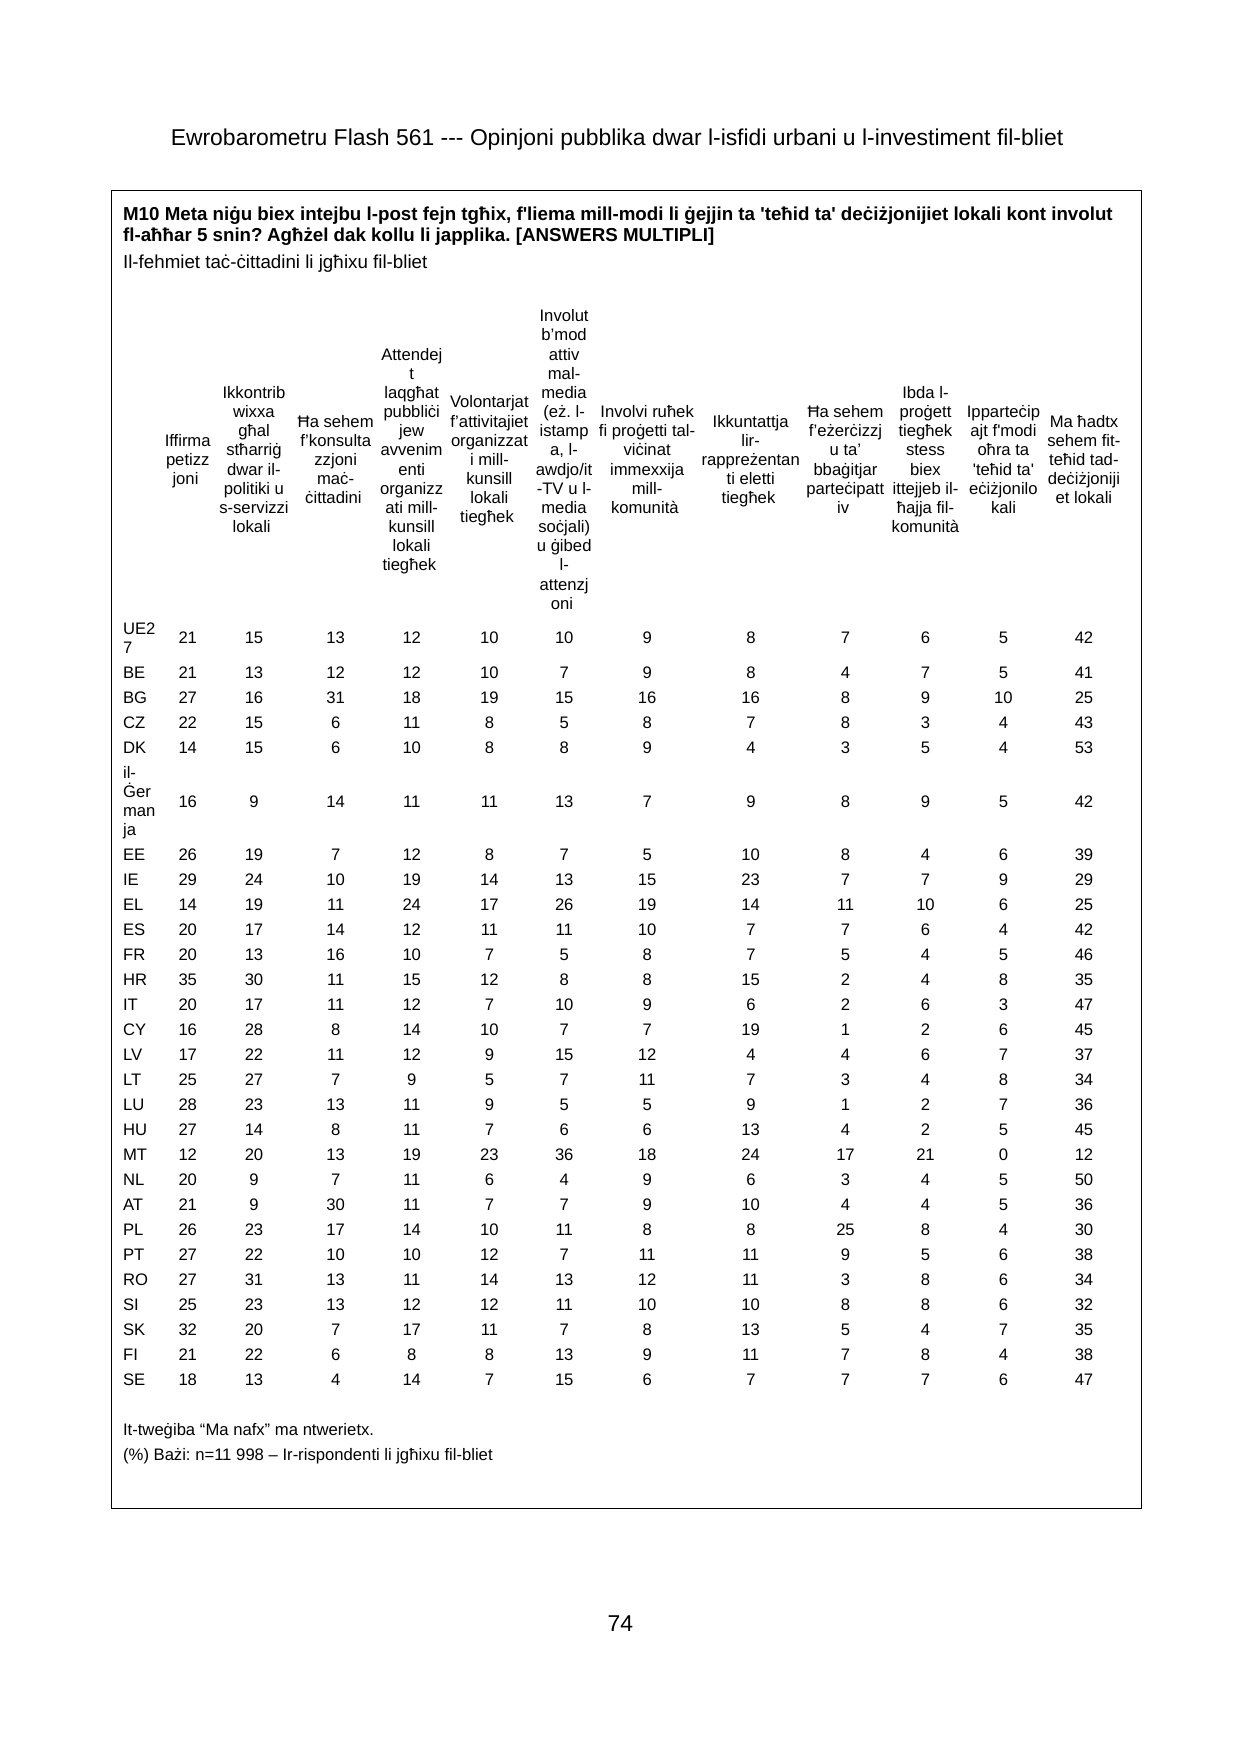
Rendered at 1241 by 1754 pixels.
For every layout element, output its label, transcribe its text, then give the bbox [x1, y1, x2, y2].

table_cell 8 [532, 967, 596, 992]
table_cell 6 [596, 1117, 698, 1142]
table_cell 7 [596, 1017, 698, 1042]
table_cell 23 [446, 1142, 532, 1167]
table_cell 13 [532, 1267, 596, 1292]
table_cell 9 [596, 1167, 698, 1192]
table_cell 12 [377, 842, 446, 867]
table_cell CZ [120, 710, 161, 735]
table_cell 3 [803, 1267, 887, 1292]
table_cell It-tweġiba “Ma nafx” ma ntwerietx. [120, 1417, 1124, 1442]
table_cell 11 [596, 1067, 698, 1092]
table_cell 29 [161, 867, 213, 892]
table_cell 13 [294, 1142, 377, 1167]
table_cell 4 [963, 735, 1043, 760]
table_cell Ibda l-proġett tiegħek stess biex ittejjeb il-ħajja fil-komunità [888, 303, 963, 616]
table_cell Attendejt laqgħat pubbliċi jew avvenimenti organizzati mill-kunsill lokali tiegħek [377, 303, 446, 616]
table_cell 2 [803, 967, 887, 992]
table_cell 7 [803, 1367, 887, 1392]
table_cell 45 [1044, 1017, 1124, 1042]
table_cell 13 [698, 1117, 803, 1142]
table_cell 7 [532, 1017, 596, 1042]
table_cell [120, 276, 161, 303]
table_cell 4 [963, 1342, 1043, 1367]
table_cell [803, 1392, 887, 1417]
table_cell 39 [1044, 842, 1124, 867]
table_cell 4 [888, 1067, 963, 1092]
table_cell 30 [294, 1192, 377, 1217]
table_cell 20 [161, 1167, 213, 1192]
table_cell [963, 1392, 1043, 1417]
table_cell 6 [963, 892, 1043, 917]
table_cell 11 [377, 1167, 446, 1192]
table_cell 19 [377, 1142, 446, 1167]
table_cell 19 [214, 892, 294, 917]
table_cell 5 [888, 1242, 963, 1267]
table_cell Ikkuntattja lir-rappreżentanti eletti tiegħek [698, 303, 803, 616]
table_cell 7 [596, 760, 698, 842]
table_cell 26 [161, 1217, 213, 1242]
table_cell 10 [532, 616, 596, 660]
table_cell 8 [963, 1067, 1043, 1092]
table_cell 13 [294, 1092, 377, 1117]
table_cell 27 [161, 1117, 213, 1142]
table_cell 27 [161, 685, 213, 710]
table_cell 9 [596, 1342, 698, 1367]
table_cell 9 [803, 1242, 887, 1267]
table_cell Il-fehmiet taċ-ċittadini li jgħixu fil-bliet [120, 248, 1124, 276]
table_cell 10 [698, 842, 803, 867]
table_cell 8 [803, 760, 887, 842]
table_cell PL [120, 1217, 161, 1242]
table_cell [214, 1392, 294, 1417]
table_cell 10 [532, 992, 596, 1017]
table_cell 9 [596, 992, 698, 1017]
table_cell 5 [532, 942, 596, 967]
table_cell 24 [214, 867, 294, 892]
table_cell 5 [963, 942, 1043, 967]
table_cell ES [120, 917, 161, 942]
table_cell 5 [963, 1117, 1043, 1142]
table_cell 8 [596, 967, 698, 992]
table_cell 11 [294, 1042, 377, 1067]
table_cell 4 [888, 1167, 963, 1192]
table_cell 20 [161, 992, 213, 1017]
table_cell [377, 1392, 446, 1417]
table_cell 6 [888, 992, 963, 1017]
table_cell 7 [963, 1042, 1043, 1067]
table_cell 9 [596, 735, 698, 760]
table_cell 3 [803, 1067, 887, 1092]
table_cell 10 [698, 1192, 803, 1217]
table_cell 21 [161, 1342, 213, 1367]
table_cell 7 [963, 1092, 1043, 1117]
table_cell 12 [596, 1267, 698, 1292]
table_cell 4 [963, 917, 1043, 942]
table_cell 12 [596, 1042, 698, 1067]
table_cell LV [120, 1042, 161, 1067]
table_cell 11 [698, 1267, 803, 1292]
table_cell 6 [294, 735, 377, 760]
table_cell 14 [214, 1117, 294, 1142]
table_cell 8 [377, 1342, 446, 1367]
table_cell 13 [214, 660, 294, 685]
table_cell 6 [963, 842, 1043, 867]
table_cell 2 [888, 1117, 963, 1142]
table_cell 43 [1044, 710, 1124, 735]
table_cell 8 [446, 842, 532, 867]
table_cell 9 [963, 867, 1043, 892]
table_cell 15 [532, 1042, 596, 1067]
table_cell 18 [161, 1367, 213, 1392]
table_cell 0 [963, 1142, 1043, 1167]
table_cell 10 [294, 867, 377, 892]
table_cell 9 [698, 1092, 803, 1117]
table_cell PT [120, 1242, 161, 1267]
table_cell 26 [532, 892, 596, 917]
table_cell Ħa sehem f’eżerċizzju ta’ bbaġitjar parteċipattiv [803, 303, 887, 616]
table_cell [698, 1392, 803, 1417]
table_cell 42 [1044, 616, 1124, 660]
table_cell 7 [294, 1167, 377, 1192]
table_cell 16 [214, 685, 294, 710]
table_cell 6 [963, 1017, 1043, 1042]
table_cell [888, 1392, 963, 1417]
table_cell 6 [963, 1242, 1043, 1267]
table_cell 31 [294, 685, 377, 710]
table_cell 7 [532, 1242, 596, 1267]
table_cell [161, 1392, 213, 1417]
table_cell [120, 303, 161, 616]
table_cell 6 [294, 1342, 377, 1367]
table_cell 18 [377, 685, 446, 710]
table_cell AT [120, 1192, 161, 1217]
table_cell 7 [294, 1067, 377, 1092]
table_cell EE [120, 842, 161, 867]
table_cell 4 [888, 967, 963, 992]
table_cell 11 [532, 1292, 596, 1317]
table_cell 15 [214, 616, 294, 660]
table_cell 14 [446, 867, 532, 892]
table_cell 7 [803, 917, 887, 942]
table_cell 15 [532, 1367, 596, 1392]
table_cell 15 [214, 710, 294, 735]
table_cell 12 [377, 1292, 446, 1317]
table_cell 38 [1044, 1242, 1124, 1267]
table_cell Involut b’mod attiv mal-media (eż. l-istampa, l-awdjo/it-TV u l-media soċjali) u ġibed l-attenzjoni [532, 303, 596, 616]
table_cell 22 [214, 1042, 294, 1067]
table_cell 10 [596, 917, 698, 942]
table_cell 15 [698, 967, 803, 992]
table_cell 12 [446, 967, 532, 992]
table_cell 4 [963, 1217, 1043, 1242]
table_cell 9 [214, 1192, 294, 1217]
table_cell [214, 276, 294, 303]
table_cell 10 [446, 616, 532, 660]
table_cell 13 [294, 1267, 377, 1292]
table_cell 9 [596, 660, 698, 685]
table_cell 13 [532, 760, 596, 842]
table_cell 9 [596, 616, 698, 660]
table_cell 20 [214, 1317, 294, 1342]
table_cell 16 [596, 685, 698, 710]
table_cell 10 [446, 660, 532, 685]
table_cell 14 [698, 892, 803, 917]
table_cell 25 [803, 1217, 887, 1242]
table_cell 6 [596, 1367, 698, 1392]
table_cell 7 [446, 1117, 532, 1142]
table_cell 47 [1044, 992, 1124, 1017]
table_cell 6 [698, 1167, 803, 1192]
table_cell 6 [698, 992, 803, 1017]
table_cell 7 [888, 660, 963, 685]
table_cell EL [120, 892, 161, 917]
table_cell 17 [294, 1217, 377, 1242]
table_cell 7 [446, 1367, 532, 1392]
table_cell 8 [698, 616, 803, 660]
table_cell 32 [161, 1317, 213, 1342]
table_cell Ikkontribwixxa għal stħarriġ dwar il-politiki u s-servizzi lokali [214, 303, 294, 616]
table_cell [596, 1392, 698, 1417]
table_cell 36 [1044, 1192, 1124, 1217]
table_cell 14 [377, 1017, 446, 1042]
table_cell 4 [698, 735, 803, 760]
table_cell 20 [161, 942, 213, 967]
table_cell 11 [446, 760, 532, 842]
table_cell 9 [446, 1092, 532, 1117]
table_cell 7 [698, 1367, 803, 1392]
table_cell 30 [1044, 1217, 1124, 1242]
table_cell 5 [803, 1317, 887, 1342]
table_cell 6 [963, 1367, 1043, 1392]
table_cell 12 [377, 992, 446, 1017]
table_cell 11 [377, 1092, 446, 1117]
table_cell 50 [1044, 1167, 1124, 1192]
table_cell 24 [698, 1142, 803, 1167]
table_cell Ma ħadtx sehem fit-teħid tad-deċiżjonijiet lokali [1044, 303, 1124, 616]
table_cell 7 [446, 992, 532, 1017]
table_cell 9 [377, 1067, 446, 1092]
table_cell 11 [596, 1242, 698, 1267]
table_cell 1 [803, 1017, 887, 1042]
table_cell 8 [888, 1267, 963, 1292]
table_cell 5 [963, 760, 1043, 842]
table_cell 37 [1044, 1042, 1124, 1067]
table_cell 8 [596, 1317, 698, 1342]
table_cell 2 [803, 992, 887, 1017]
table_cell 8 [532, 735, 596, 760]
table_cell 8 [446, 710, 532, 735]
table_cell 4 [532, 1167, 596, 1192]
table_cell 27 [161, 1242, 213, 1267]
table_cell 53 [1044, 735, 1124, 760]
table_cell 19 [596, 892, 698, 917]
table_cell 14 [377, 1217, 446, 1242]
table_cell 1 [803, 1092, 887, 1117]
table_cell 19 [446, 685, 532, 710]
table_cell 7 [888, 1367, 963, 1392]
table_cell 8 [596, 710, 698, 735]
table_cell 8 [294, 1117, 377, 1142]
table_cell 7 [446, 1192, 532, 1217]
table_cell [1044, 276, 1124, 303]
table_cell 7 [532, 660, 596, 685]
table_cell 9 [214, 1167, 294, 1192]
table_cell 11 [294, 892, 377, 917]
table_cell 8 [803, 1292, 887, 1317]
table_cell 17 [446, 892, 532, 917]
table_cell 12 [377, 616, 446, 660]
table_cell 4 [888, 1192, 963, 1217]
table_cell 42 [1044, 917, 1124, 942]
table_cell 13 [698, 1317, 803, 1342]
table_cell 21 [161, 660, 213, 685]
table_cell 11 [532, 1217, 596, 1242]
table_cell LT [120, 1067, 161, 1092]
table_cell 34 [1044, 1067, 1124, 1092]
table_cell 16 [161, 760, 213, 842]
table_cell [1044, 1392, 1124, 1417]
table_cell UE27 [120, 616, 161, 660]
table_cell il-Ġermanja [120, 760, 161, 842]
table_cell CY [120, 1017, 161, 1042]
table_cell 10 [446, 1217, 532, 1242]
table_cell [161, 276, 213, 303]
table_cell 12 [446, 1292, 532, 1317]
table_cell 4 [294, 1367, 377, 1392]
table_cell 23 [698, 867, 803, 892]
table_cell 7 [532, 1317, 596, 1342]
table_cell FI [120, 1342, 161, 1367]
table_cell 7 [698, 1067, 803, 1092]
table_cell 2 [888, 1092, 963, 1117]
table_cell 22 [214, 1242, 294, 1267]
table_cell 8 [803, 842, 887, 867]
table_cell 15 [532, 685, 596, 710]
table_cell 8 [963, 967, 1043, 992]
table_cell 8 [698, 1217, 803, 1242]
table_cell 10 [377, 1242, 446, 1267]
table_cell [963, 276, 1043, 303]
table_cell 3 [803, 735, 887, 760]
table_cell 42 [1044, 760, 1124, 842]
table_cell 8 [803, 710, 887, 735]
table_cell 9 [446, 1042, 532, 1067]
table_cell [120, 1392, 161, 1417]
table_cell FR [120, 942, 161, 967]
table_cell 12 [1044, 1142, 1124, 1167]
table_cell 8 [698, 660, 803, 685]
table_cell 19 [698, 1017, 803, 1042]
table_cell 12 [377, 660, 446, 685]
table_cell 23 [214, 1292, 294, 1317]
table_cell 8 [446, 1342, 532, 1367]
table_cell 8 [446, 735, 532, 760]
table_cell RO [120, 1267, 161, 1292]
table_cell 3 [803, 1167, 887, 1192]
table_cell SK [120, 1317, 161, 1342]
table_cell 14 [446, 1267, 532, 1292]
table_cell 7 [888, 867, 963, 892]
table_cell 7 [803, 616, 887, 660]
table_cell 8 [888, 1292, 963, 1317]
table_cell 8 [596, 942, 698, 967]
table_cell 12 [377, 1042, 446, 1067]
table_cell 17 [377, 1317, 446, 1342]
table_cell 6 [963, 1267, 1043, 1292]
table_cell 6 [888, 917, 963, 942]
table_cell [698, 276, 803, 303]
table_cell 7 [294, 1317, 377, 1342]
table_cell 4 [963, 710, 1043, 735]
table_cell 32 [1044, 1292, 1124, 1317]
table_cell 7 [803, 867, 887, 892]
table_cell 21 [161, 1192, 213, 1217]
table_cell 17 [803, 1142, 887, 1167]
table_cell 10 [294, 1242, 377, 1267]
table_cell 11 [377, 760, 446, 842]
table_cell 28 [161, 1092, 213, 1117]
table_cell [446, 276, 532, 303]
table_cell 6 [532, 1117, 596, 1142]
table_cell 5 [446, 1067, 532, 1092]
table_cell 13 [214, 942, 294, 967]
table_cell 36 [532, 1142, 596, 1167]
table_cell 7 [446, 942, 532, 967]
table_cell 20 [214, 1142, 294, 1167]
table_cell 25 [161, 1292, 213, 1317]
table_cell 5 [596, 842, 698, 867]
table_cell [446, 1392, 532, 1417]
table_cell 21 [888, 1142, 963, 1167]
table_cell 4 [888, 942, 963, 967]
table_cell 13 [294, 1292, 377, 1317]
table_cell 23 [214, 1092, 294, 1117]
table_header M10 Meta niġu biex intejbu l-post fejn tgħix, f'liema mill-modi li ġejjin ta 'teħid ta' deċiżjonijiet lokali kont involut fl-aħħar 5 snin? Agħżel dak kollu li japplika. [ANSWERS MULTIPLI] [120, 199, 1124, 248]
table_cell 16 [698, 685, 803, 710]
table_cell 11 [294, 992, 377, 1017]
table_cell 10 [888, 892, 963, 917]
table_cell 11 [377, 1192, 446, 1217]
table_cell 31 [214, 1267, 294, 1292]
table_cell 36 [1044, 1092, 1124, 1117]
table_cell BG [120, 685, 161, 710]
table_cell [803, 276, 887, 303]
table_cell 11 [294, 967, 377, 992]
table_cell HU [120, 1117, 161, 1142]
table_cell 35 [161, 967, 213, 992]
table_cell DK [120, 735, 161, 760]
table_cell Ipparteċipajt f'modi oħra ta 'teħid ta' eċiżjonilokali [963, 303, 1043, 616]
table_cell 10 [698, 1292, 803, 1317]
table_cell 4 [698, 1042, 803, 1067]
table_cell 12 [294, 660, 377, 685]
table_cell 5 [532, 1092, 596, 1117]
table_cell 35 [1044, 967, 1124, 992]
table_cell 7 [532, 1192, 596, 1217]
table_cell 7 [698, 710, 803, 735]
table_cell 4 [803, 1117, 887, 1142]
table_cell 6 [963, 1292, 1043, 1317]
table_cell 5 [532, 710, 596, 735]
table_cell 41 [1044, 660, 1124, 685]
table_cell 5 [963, 1167, 1043, 1192]
table_cell 25 [1044, 892, 1124, 917]
table_cell 13 [294, 616, 377, 660]
table_cell Involvi ruħek fi proġetti tal-viċinat immexxija mill-komunità [596, 303, 698, 616]
table_cell 10 [596, 1292, 698, 1317]
table_cell 7 [963, 1317, 1043, 1342]
table_cell 23 [214, 1217, 294, 1242]
table_cell [596, 276, 698, 303]
table_cell 38 [1044, 1342, 1124, 1367]
table_cell 10 [377, 735, 446, 760]
table_cell 5 [963, 1192, 1043, 1217]
table_cell SI [120, 1292, 161, 1317]
table_cell 22 [214, 1342, 294, 1367]
table_cell SE [120, 1367, 161, 1392]
table_cell 16 [294, 942, 377, 967]
table_cell 4 [888, 1317, 963, 1342]
table_cell 24 [377, 892, 446, 917]
table_cell LU [120, 1092, 161, 1117]
table_cell 35 [1044, 1317, 1124, 1342]
table_cell 7 [803, 1342, 887, 1367]
table_cell 5 [963, 660, 1043, 685]
table_cell 3 [963, 992, 1043, 1017]
table_cell 8 [888, 1342, 963, 1367]
table_cell 6 [446, 1167, 532, 1192]
table_cell 15 [377, 967, 446, 992]
table_cell 14 [294, 917, 377, 942]
table_cell NL [120, 1167, 161, 1192]
table_cell 8 [294, 1017, 377, 1042]
table_cell 11 [698, 1342, 803, 1367]
table_cell 26 [161, 842, 213, 867]
table_cell 13 [532, 1342, 596, 1367]
table_cell 6 [888, 616, 963, 660]
table_cell IE [120, 867, 161, 892]
table_cell 13 [532, 867, 596, 892]
table_cell 6 [888, 1042, 963, 1067]
table_cell 14 [161, 892, 213, 917]
table_cell 45 [1044, 1117, 1124, 1142]
table_cell [294, 1392, 377, 1417]
table_cell 4 [803, 660, 887, 685]
table_cell 9 [888, 685, 963, 710]
table_cell 7 [698, 917, 803, 942]
table_cell 14 [161, 735, 213, 760]
table_cell 6 [294, 710, 377, 735]
table_cell 47 [1044, 1367, 1124, 1392]
table_cell 9 [596, 1192, 698, 1217]
table_cell 22 [161, 710, 213, 735]
table_cell 30 [214, 967, 294, 992]
table_cell 7 [698, 942, 803, 967]
table_cell 10 [377, 942, 446, 967]
table_cell 16 [161, 1017, 213, 1042]
table_cell 5 [803, 942, 887, 967]
table_cell 27 [214, 1067, 294, 1092]
table_cell HR [120, 967, 161, 992]
table_cell 2 [888, 1017, 963, 1042]
table_cell 15 [596, 867, 698, 892]
table_cell 21 [161, 616, 213, 660]
table_cell 14 [377, 1367, 446, 1392]
table_cell [532, 276, 596, 303]
table_cell 11 [446, 917, 532, 942]
table_cell IT [120, 992, 161, 1017]
table_cell 11 [377, 710, 446, 735]
table_cell 13 [214, 1367, 294, 1392]
table_cell [888, 276, 963, 303]
table_cell 46 [1044, 942, 1124, 967]
table_cell 17 [161, 1042, 213, 1067]
table_cell 7 [532, 842, 596, 867]
table_cell 11 [532, 917, 596, 942]
table_cell 8 [888, 1217, 963, 1242]
table_cell 4 [803, 1042, 887, 1067]
table_cell 4 [888, 842, 963, 867]
table_cell [532, 1392, 596, 1417]
table_cell 14 [294, 760, 377, 842]
table_cell 8 [596, 1217, 698, 1242]
table_cell 15 [214, 735, 294, 760]
table_cell 11 [446, 1317, 532, 1342]
table_cell 5 [888, 735, 963, 760]
table_cell 10 [963, 685, 1043, 710]
table_cell 17 [214, 992, 294, 1017]
table_cell 7 [532, 1067, 596, 1092]
table_cell 12 [377, 917, 446, 942]
table_cell 12 [161, 1142, 213, 1167]
table_cell 9 [698, 760, 803, 842]
table_cell 4 [803, 1192, 887, 1217]
table_cell Iffirma petizzjoni [161, 303, 213, 616]
table_cell 29 [1044, 867, 1124, 892]
table_cell MT [120, 1142, 161, 1167]
table_cell [294, 276, 377, 303]
table_cell (%) Bażi: n=11 998 – Ir-rispondenti li jgħixu fil-bliet [120, 1442, 1124, 1467]
table_cell Ħa sehem f’konsultazzjoni maċ-ċittadini [294, 303, 377, 616]
table_cell 25 [1044, 685, 1124, 710]
table_cell BE [120, 660, 161, 685]
table_cell 28 [214, 1017, 294, 1042]
table_cell 19 [214, 842, 294, 867]
table_cell 25 [161, 1067, 213, 1092]
table_cell [377, 276, 446, 303]
table_cell 10 [446, 1017, 532, 1042]
table_cell 5 [963, 616, 1043, 660]
table_cell 7 [294, 842, 377, 867]
table_cell 18 [596, 1142, 698, 1167]
table_cell 12 [446, 1242, 532, 1267]
table_cell 17 [214, 917, 294, 942]
table_cell 5 [596, 1092, 698, 1117]
table_cell 27 [161, 1267, 213, 1292]
table_cell Volontarjat f’attivitajiet organizzati mill-kunsill lokali tiegħek [446, 303, 532, 616]
table_cell 11 [377, 1117, 446, 1142]
table_cell 34 [1044, 1267, 1124, 1292]
table_cell 8 [803, 685, 887, 710]
table_cell 3 [888, 710, 963, 735]
table_cell 11 [698, 1242, 803, 1267]
table_cell 19 [377, 867, 446, 892]
table_cell 20 [161, 917, 213, 942]
table_cell 11 [377, 1267, 446, 1292]
table_cell 9 [214, 760, 294, 842]
table_cell 11 [803, 892, 887, 917]
table_cell 9 [888, 760, 963, 842]
